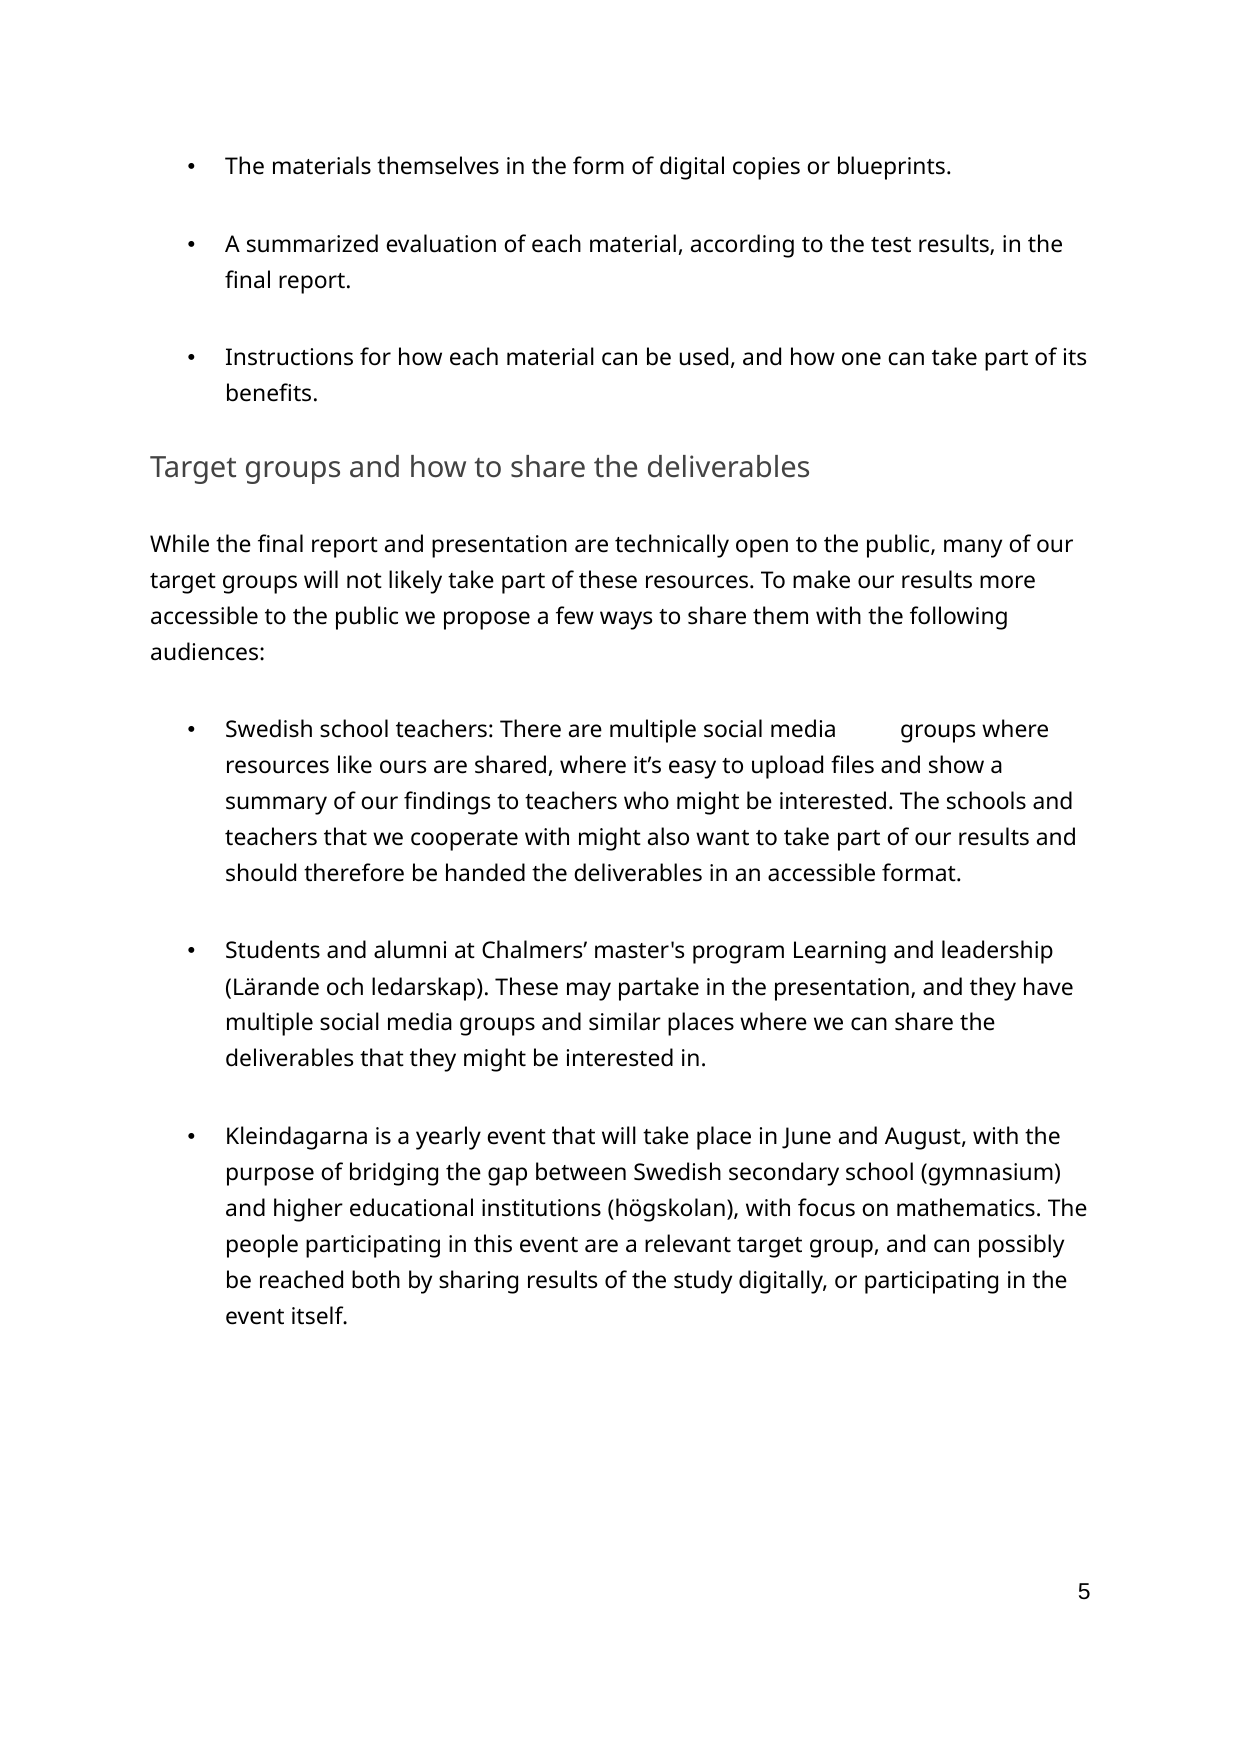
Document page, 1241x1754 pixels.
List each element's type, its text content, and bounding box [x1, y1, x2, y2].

list A summarized evaluation of each material, according to the test results, in the final report. [187, 228, 1090, 295]
list Swedish school teachers: There are multiple social media groups where resources like ours are shared, where it’s easy to upload files and show a summary of our findings to teachers who might be interested. The schools and teachers that we cooperate with might also want to take part of our results and should therefore be handed the deliverables in an accessible format. [187, 713, 1090, 888]
list Instructions for how each material can be used, and how one can take part of its benefits. [187, 341, 1090, 408]
list The materials themselves in the form of digital copies or blueprints. [187, 150, 1090, 181]
subtitle Target groups and how to share the deliverables [150, 446, 1090, 486]
list Kleindagarna is a yearly event that will take place in June and August, with the purpose of bridging the gap between Swedish secondary school (gymnasium) and higher educational institutions (högskolan), with focus on mathematics. The people participating in this event are a relevant target group, and can possibly be reached both by sharing results of the study digitally, or participating in the event itself. [187, 1120, 1090, 1331]
text While the final report and presentation are technically open to the public, many of our target groups will not likely take part of these resources. To make our results more accessible to the public we propose a few ways to share them with the following audiences: [150, 528, 1090, 667]
list Students and alumni at Chalmers’ master's program Learning and leadership (Lärande och ledarskap). These may partake in the presentation, and they have multiple social media groups and similar places where we can share the deliverables that they might be interested in. [187, 934, 1090, 1073]
